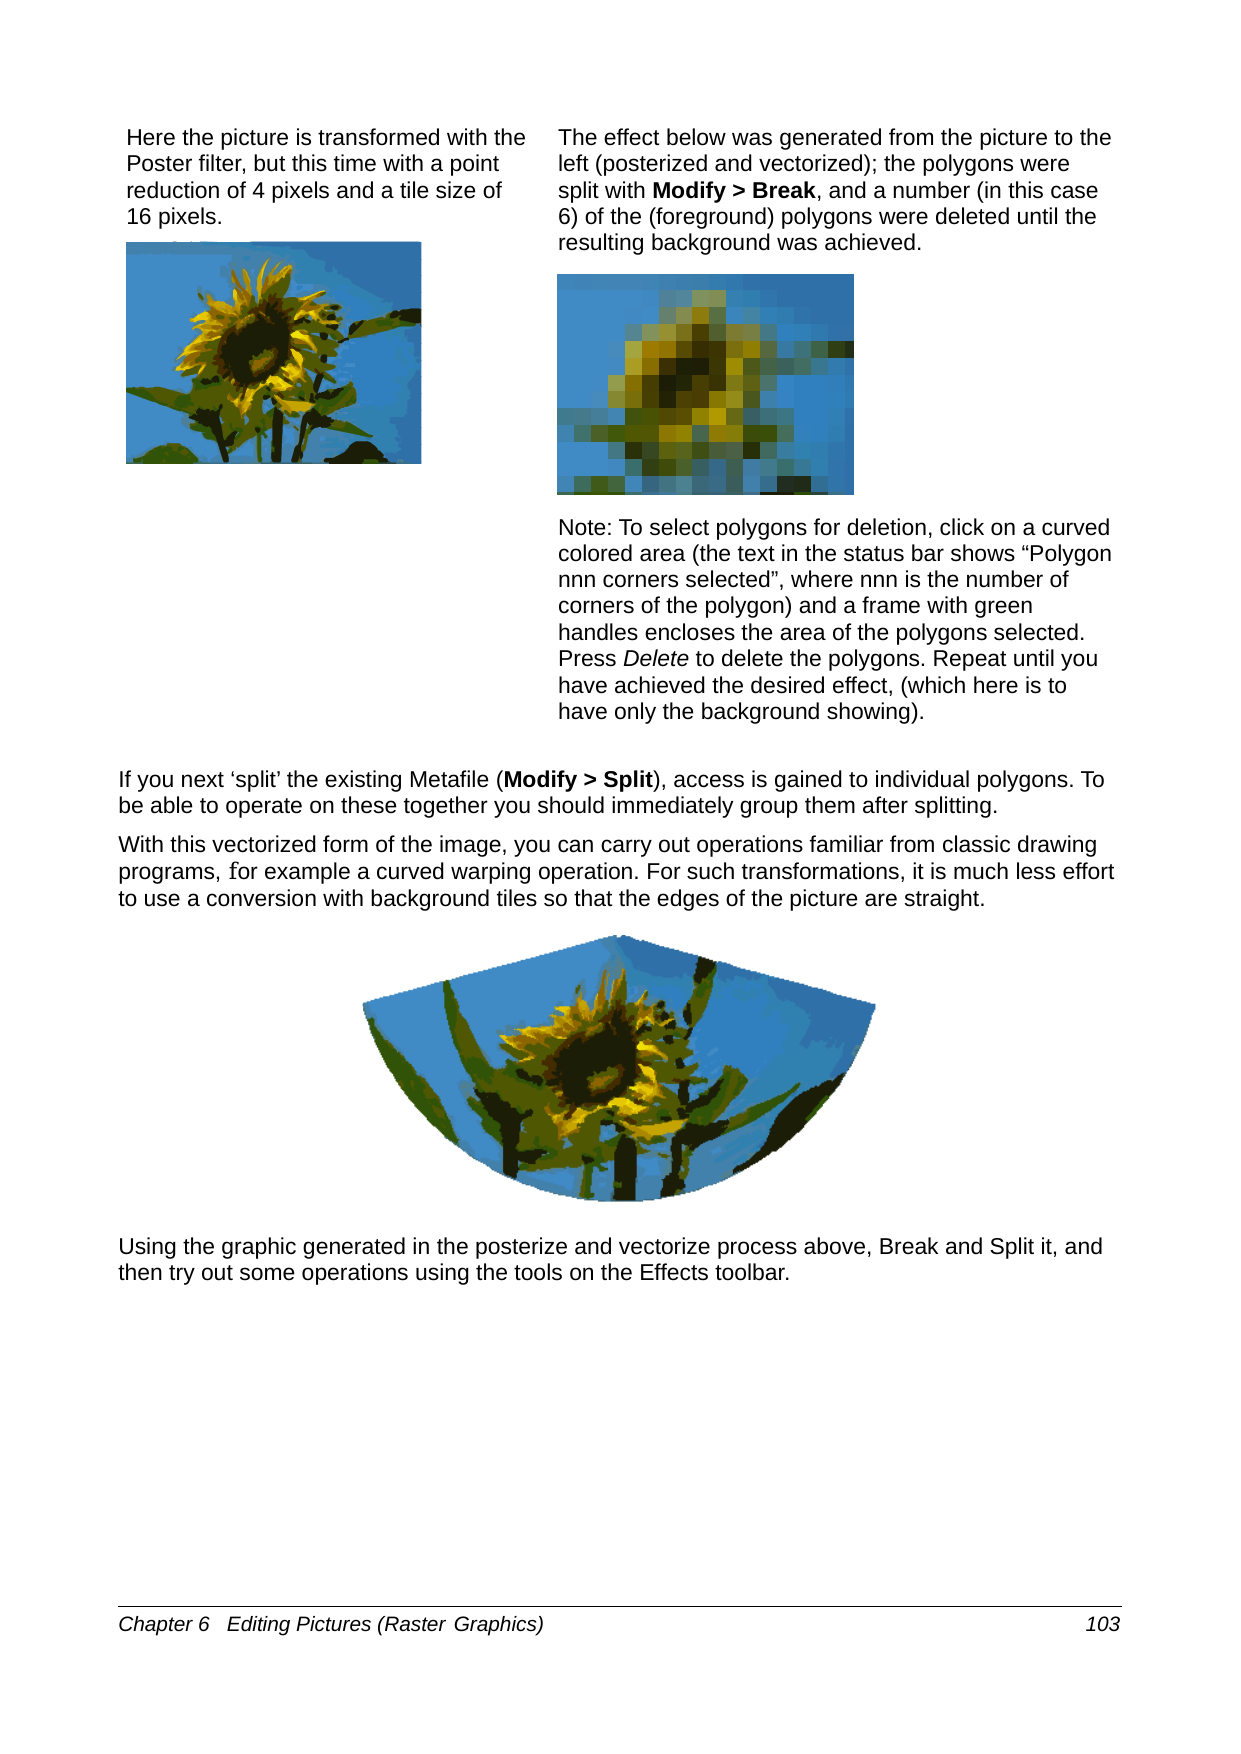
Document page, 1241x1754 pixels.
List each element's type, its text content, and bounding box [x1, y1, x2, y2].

text Using the graphic generated in the posterize and vectorize process above, Break and Split it, and then try out some operations using the tools on the Effects toolbar. [118, 1233, 1122, 1286]
picture [362, 935, 878, 1203]
text If you next ‘split’ the existing Metafile (Modify > Split), access is gained to individual polygons. To be able to operate on these together you should immediately group them after splitting. [118, 766, 1122, 819]
table_header The effect below was generated from the picture to the left (posterized and vectorized); the polygons were split with Modify > Break, and a number (in this case 6) of the (foreground) polygons were deleted until the resulting background was achieved. Note: To select polygons for deletion, click on a curved colored area (the text in the status bar shows “Polygon nnn corners selected”, where nnn is the number of corners of the polygon) and a frame with green handles encloses the area of the polygons selected. Press Delete to delete the polygons. Repeat until you have achieved the desired effect, (which here is to have only the background showing). [552, 118, 1122, 742]
table_header Here the picture is transformed with the Poster filter, but this time with a point reduction of 4 pixels and a tile size of 16 pixels. [120, 118, 552, 742]
text With this vectorized form of the image, you can carry out operations familiar from classic drawing programs, for example a curved warping operation. For such transformations, it is much less effort to use a conversion with background tiles so that the edges of the picture are straight. [118, 831, 1122, 911]
